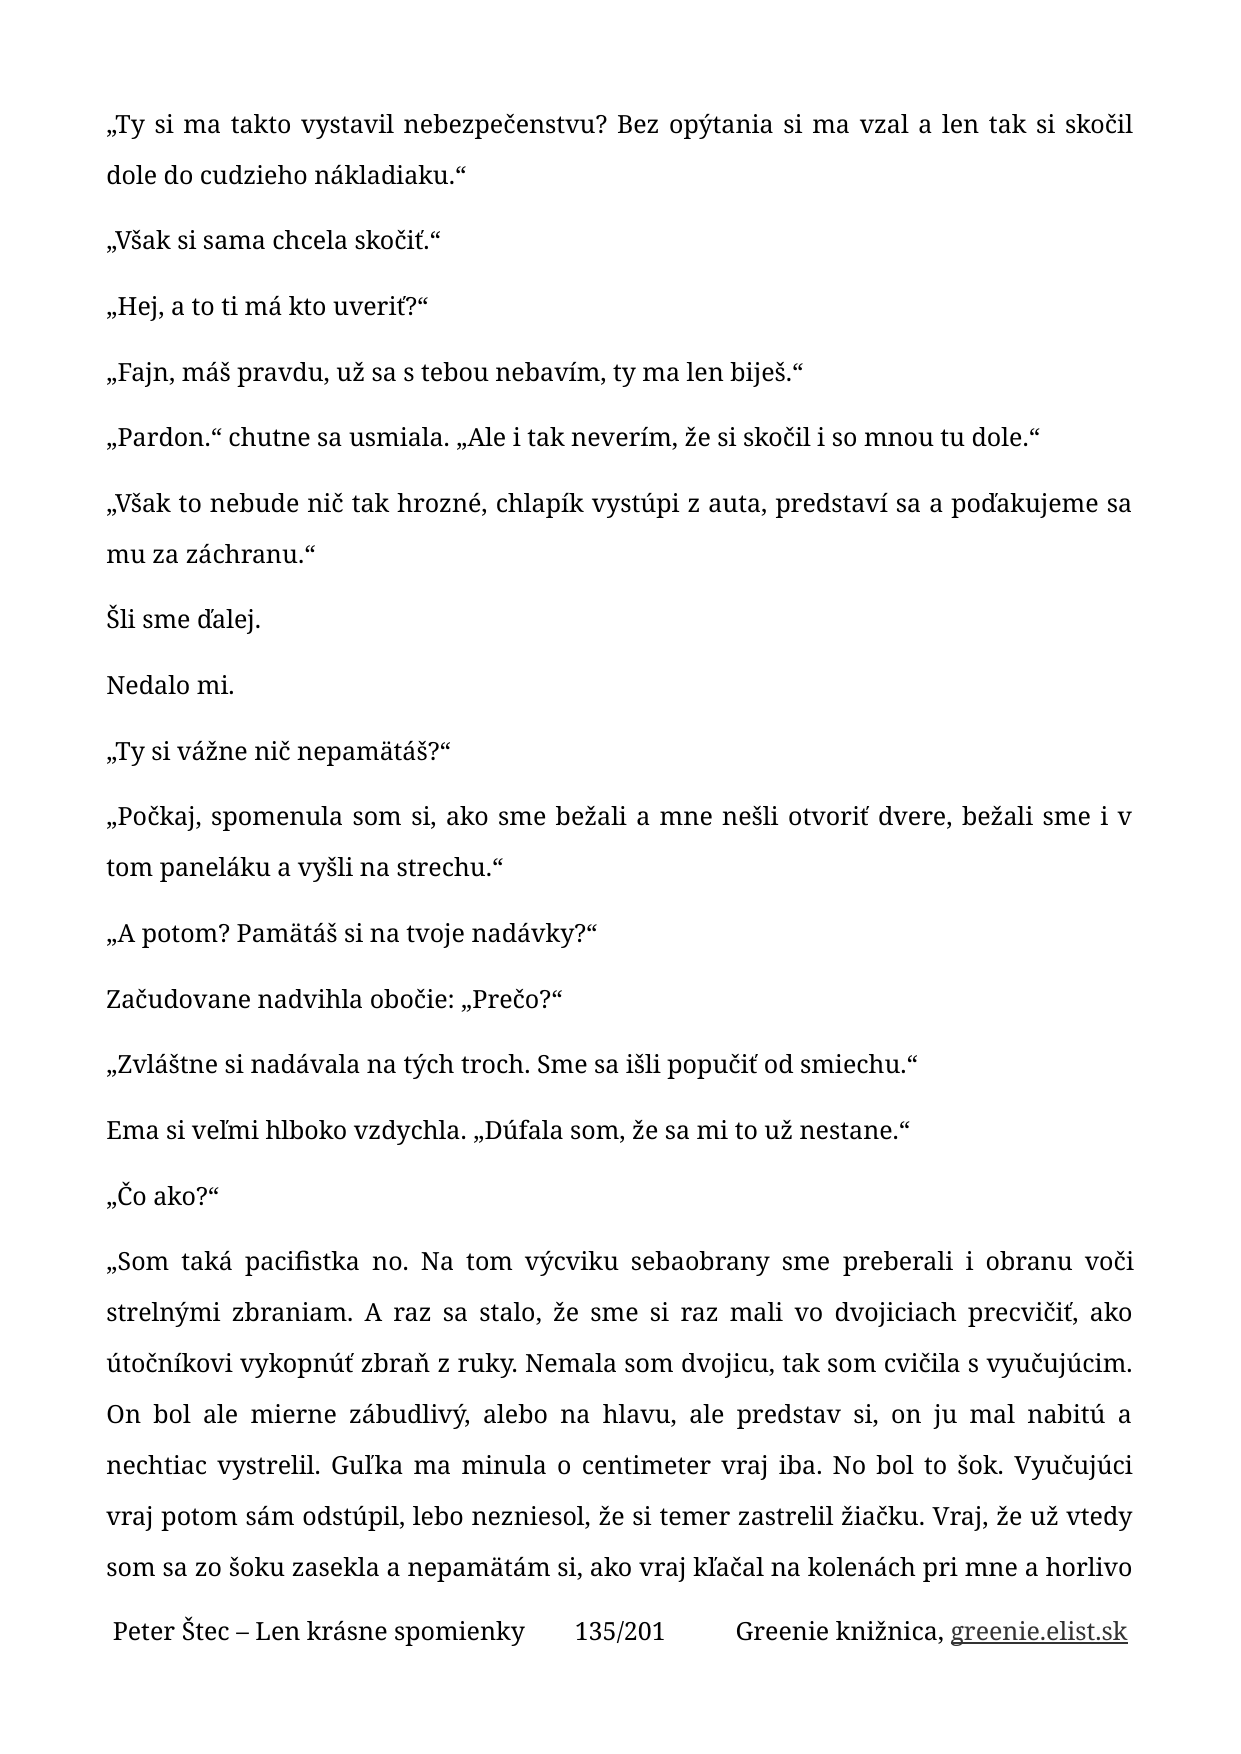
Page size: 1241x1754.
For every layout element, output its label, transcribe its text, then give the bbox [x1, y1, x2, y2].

text „Hej, a to ti má kto uveriť?“ [106, 288, 1134, 323]
text „Pardon.“ chutne sa usmiala. „Ale i tak neverím, že si skočil i so mnou tu dole.“ [106, 420, 1134, 454]
text Začudovane nadvihla obočie: „Prečo?“ [106, 981, 1134, 1015]
text „Ty si ma takto vystavil nebezpečenstvu? Bez opýtania si ma vzal a len tak si skočil dole do cudzieho nákladiaku.“ [106, 106, 1134, 191]
text „Ty si vážne nič nepamätáš?“ [106, 733, 1134, 767]
text „Čo ako?“ [106, 1178, 1134, 1212]
text „Som taká pacifistka no. Na tom výcviku sebaobrany sme preberali i obranu voči strelnými zbraniam. A raz sa stalo, že sme si raz mali vo dvojiciach precvičiť, ako útočníkovi vykopnúť zbraň z ruky. Nemala som dvojicu, tak som cvičila s vyučujúcim. On bol ale mierne zábudlivý, alebo na hlavu, ale predstav si, on ju mal nabitú a nechtiac vystrelil. Guľka ma minula o centimeter vraj iba. No bol to šok. Vyučujúci vraj potom sám odstúpil, lebo nezniesol, že si temer zastrelil žiačku. Vraj, že už vtedy som sa zo šoku zasekla a nepamätám si, ako vraj kľačal na kolenách pri mne a horlivo [106, 1244, 1134, 1584]
text „Počkaj, spomenula som si, ako sme bežali a mne nešli otvoriť dvere, bežali sme i v tom paneláku a vyšli na strechu.“ [106, 799, 1134, 884]
text „A potom? Pamätáš si na tvoje nadávky?“ [106, 916, 1134, 950]
text „Zvláštne si nadávala na tých troch. Sme sa išli popučiť od smiechu.“ [106, 1047, 1134, 1081]
text Ema si veľmi hlboko vzdychla. „Dúfala som, že sa mi to už nestane.“ [106, 1112, 1134, 1147]
text „Však si sama chcela skočiť.“ [106, 223, 1134, 257]
text „Fajn, máš pravdu, už sa s tebou nebavím, ty ma len biješ.“ [106, 354, 1134, 388]
text „Však to nebude nič tak hrozné, chlapík vystúpi z auta, predstaví sa a poďakujeme sa mu za záchranu.“ [106, 485, 1134, 571]
text Nedalo mi. [106, 668, 1134, 702]
text Šli sme ďalej. [106, 602, 1134, 636]
